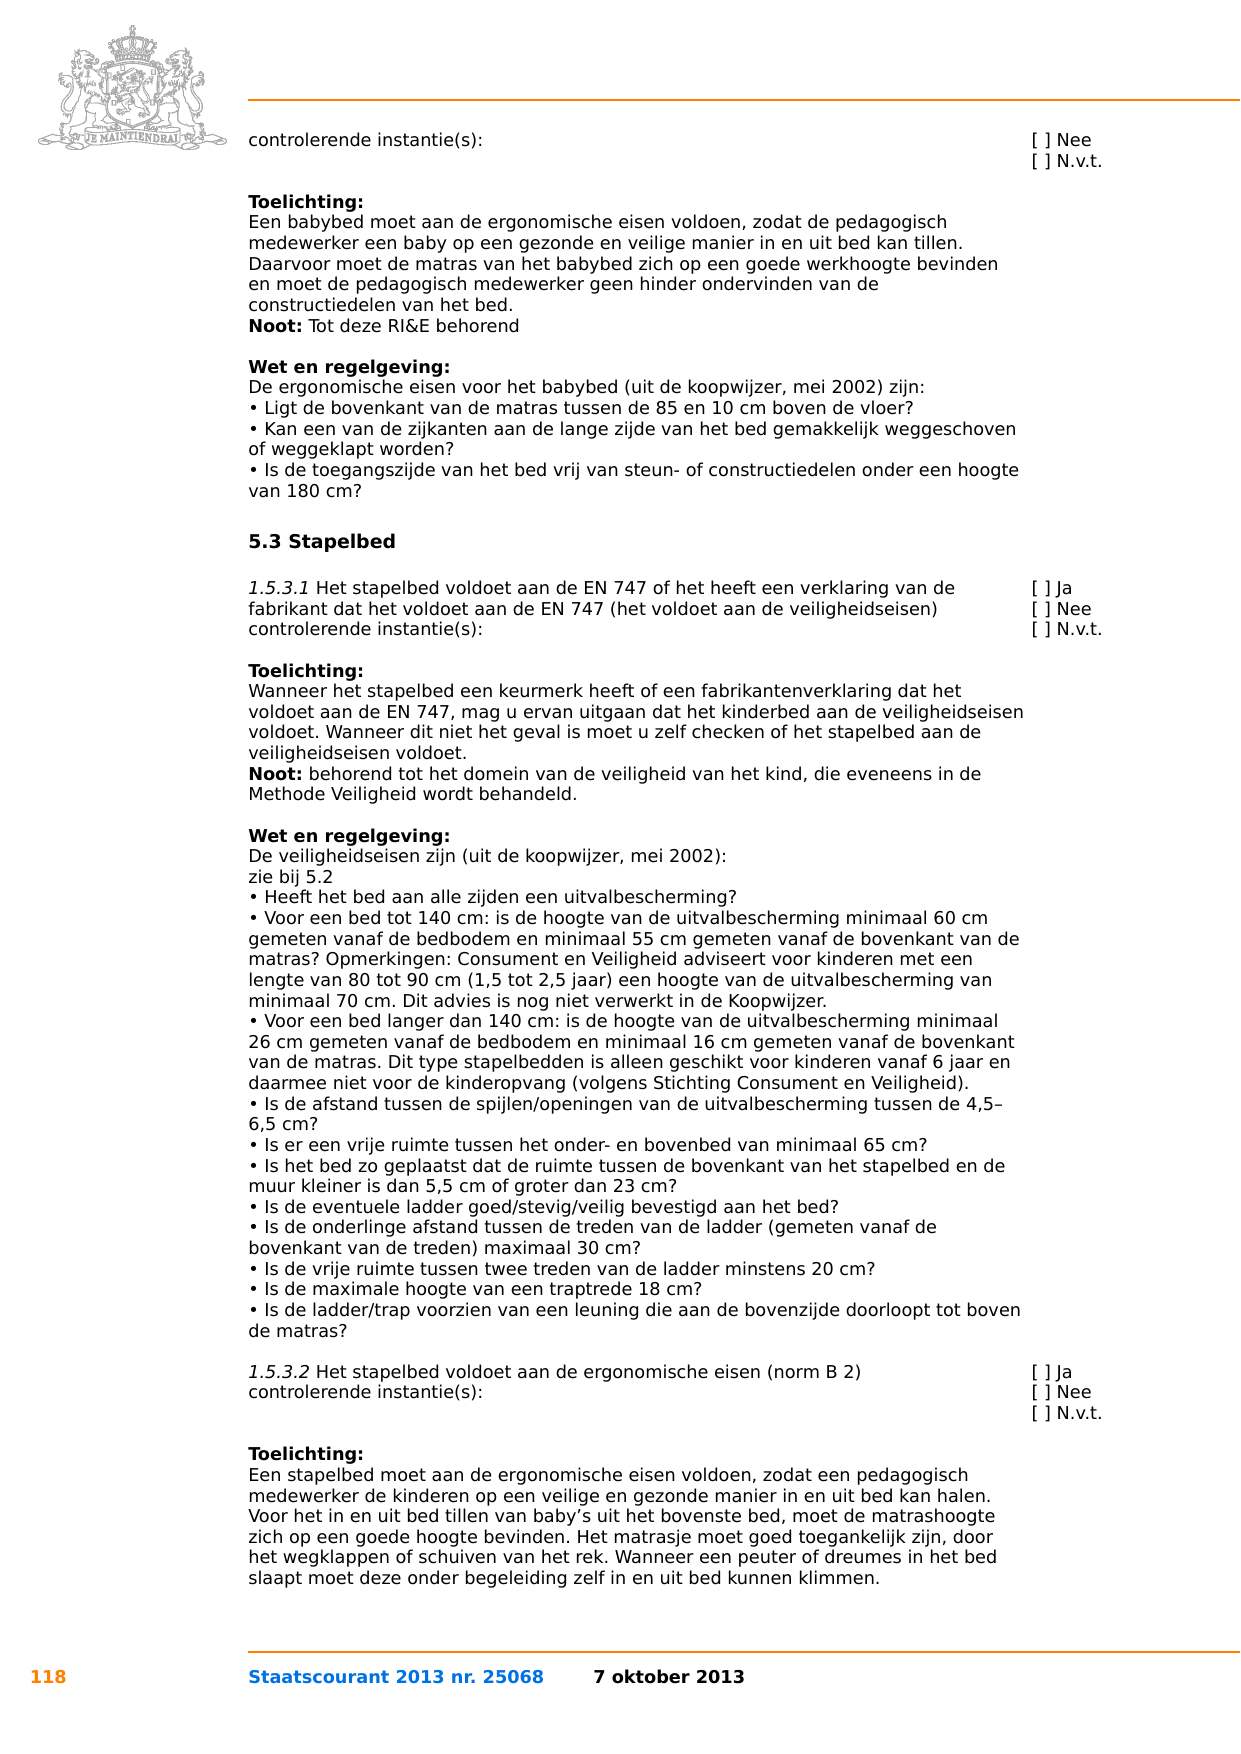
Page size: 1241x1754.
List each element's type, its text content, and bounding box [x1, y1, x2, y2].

table_cell Wet en regelgeving: De veiligheidseisen zijn (uit de koopwijzer, mei 2002): zie bij 5.2 • Heeft het bed aan alle zijden een uitvalbescherming? • Voor een bed tot 140 cm: is de hoogte van de uitvalbescherming minimaal 60 cm gemeten vanaf de bedbodem en minimaal 55 cm gemeten vanaf de bovenkant van de matras? Opmerkingen: Consument en Veiligheid adviseert voor kinderen met een lengte van 80 tot 90 cm (1,5 tot 2,5 jaar) een hoogte van de uitvalbescherming van minimaal 70 cm. Dit advies is nog niet verwerkt in de Koopwijzer. • Voor een bed langer dan 140 cm: is de hoogte van de uitvalbescherming minimaal 26 cm gemeten vanaf de bedbodem en minimaal 16 cm gemeten vanaf de bovenkant van de matras. Dit type stapelbedden is alleen geschikt voor kinderen vanaf 6 jaar en daarmee niet voor de kinderopvang (volgens Stichting Consument en Veiligheid). • Is de afstand tussen de spijlen/openingen van de uitvalbescherming tussen de 4,5–6,5 cm? • Is er een vrije ruimte tussen het onder- en bovenbed van minimaal 65 cm? • Is het bed zo geplaatst dat de ruimte tussen de bovenkant van het stapelbed en de muur kleiner is dan 5,5 cm of groter dan 23 cm? • Is de eventuele ladder goed/stevig/veilig bevestigd aan het bed? • Is de onderlinge afstand tussen de treden van de ladder (gemeten vanaf de bovenkant van de treden) maximaal 30 cm? • Is de vrije ruimte tussen twee treden van de ladder minstens 20 cm? • Is de maximale hoogte van een traptrede 18 cm? • Is de ladder/trap voorzien van een leuning die aan de bovenzijde doorloopt tot boven de matras? [248, 826, 1026, 1341]
table_cell [1026, 357, 1163, 501]
table_cell [248, 640, 1026, 661]
table_cell [248, 1341, 1163, 1362]
table_cell [1026, 826, 1163, 1341]
table_cell Toelichting: Een stapelbed moet aan de ergonomische eisen voldoen, zodat een pedagogisch medewerker de kinderen op een veilige en gezonde manier in en uit bed kan halen. Voor het in en uit bed tillen van baby’s uit het bovenste bed, moet de matrashoogte zich op een goede hoogte bevinden. Het matrasje moet goed toegankelijk zijn, door het wegklappen of schuiven van het rek. Wanneer een peuter of dreumes in het bed slaapt moet deze onder begeleiding zelf in en uit bed kunnen klimmen. [248, 1444, 1026, 1589]
table_cell [ ] Nee [ ] N.v.t. [1026, 130, 1163, 171]
table_cell [1026, 640, 1163, 661]
table_cell [248, 805, 1026, 826]
table_cell [1026, 805, 1163, 826]
table_cell Toelichting: Een babybed moet aan de ergonomische eisen voldoen, zodat de pedagogisch medewerker een baby op een gezonde en veilige manier in en uit bed kan tillen. Daarvoor moet de matras van het babybed zich op een goede werkhoogte bevinden en moet de pedagogisch medewerker geen hinder ondervinden van de constructiedelen van het bed. Noot: Tot deze RI&E behorend [248, 192, 1026, 336]
table_cell [248, 336, 1026, 357]
table_cell [1026, 192, 1163, 336]
table_header [ ] Ja [ ] Nee [ ] N.v.t. [1026, 578, 1163, 640]
table_cell Toelichting: Wanneer het stapelbed een keurmerk heeft of een fabrikantenverklaring dat het voldoet aan de EN 747, mag u ervan uitgaan dat het kinderbed aan de veiligheidseisen voldoet. Wanneer dit niet het geval is moet u zelf checken of het stapelbed aan de veiligheidseisen voldoet. Noot: behorend tot het domein van de veiligheid van het kind, die eveneens in de Methode Veiligheid wordt behandeld. [248, 661, 1026, 805]
table_cell [248, 171, 1026, 192]
table_cell controlerende instantie(s): [248, 130, 1026, 171]
table_cell [1026, 171, 1163, 192]
table_header 1.5.3.1 Het stapelbed voldoet aan de EN 747 of het heeft een verklaring van de fabrikant dat het voldoet aan de EN 747 (het voldoet aan de veiligheidseisen) controlerende instantie(s): [248, 578, 1026, 640]
subtitle 5.3 Stapelbed [248, 531, 1163, 553]
picture [38, 25, 227, 150]
table_cell [1026, 1444, 1163, 1589]
table_cell [1026, 336, 1163, 357]
table_cell [ ] Ja [ ] Nee [ ] N.v.t. [1026, 1362, 1163, 1424]
table_cell [248, 1424, 1026, 1444]
table_cell Wet en regelgeving: De ergonomische eisen voor het babybed (uit de koopwijzer, mei 2002) zijn: • Ligt de bovenkant van de matras tussen de 85 en 10 cm boven de vloer? • Kan een van de zijkanten aan de lange zijde van het bed gemakkelijk weggeschoven of weggeklapt worden? • Is de toegangszijde van het bed vrij van steun- of constructiedelen onder een hoogte van 180 cm? [248, 357, 1026, 501]
table_cell [1026, 661, 1163, 805]
table_cell 1.5.3.2 Het stapelbed voldoet aan de ergonomische eisen (norm B 2) controlerende instantie(s): [248, 1362, 1026, 1424]
table_cell [1026, 1424, 1163, 1444]
